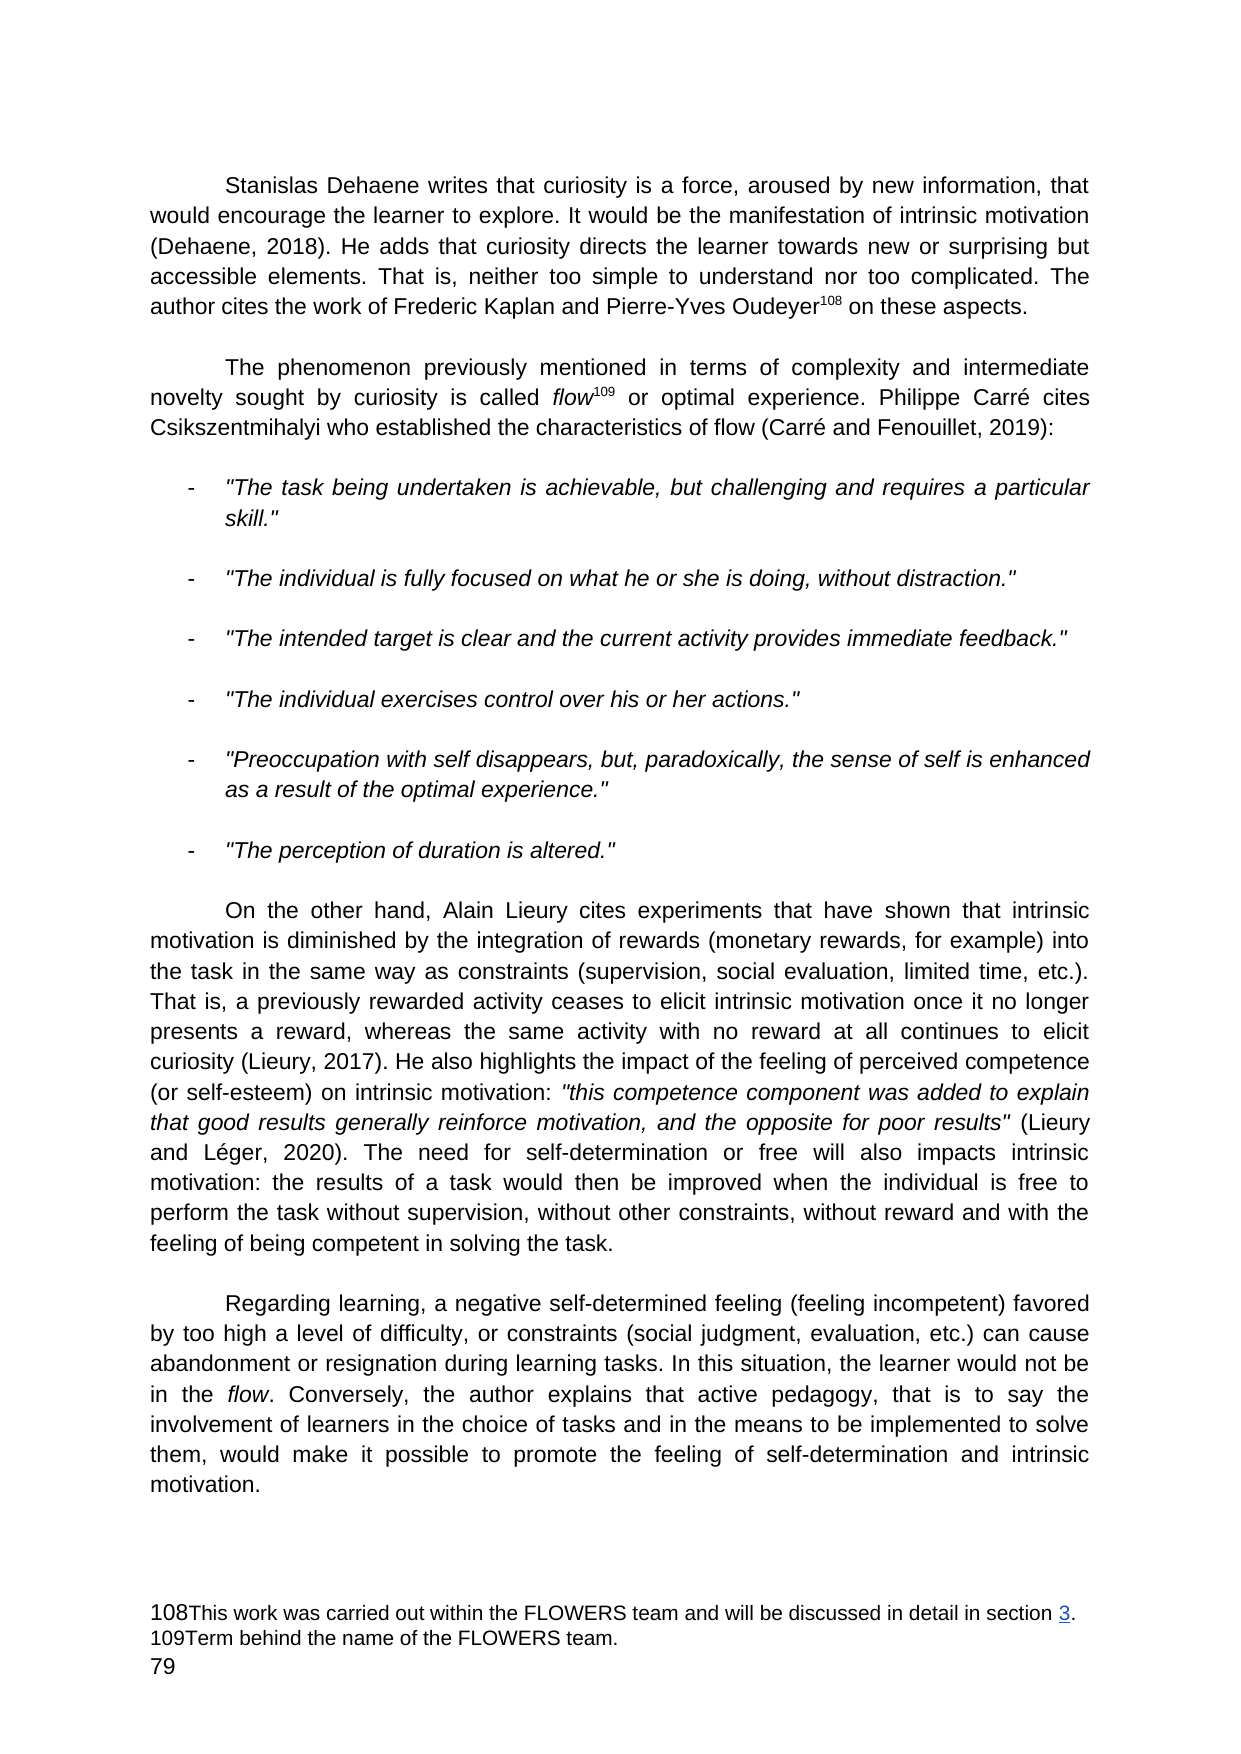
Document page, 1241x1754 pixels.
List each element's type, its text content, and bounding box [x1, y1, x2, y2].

text This work was carried out within the FLOWERS team and will be discussed in detail in section 3. [150, 1599, 1090, 1625]
list "The perception of duration is altered." [187, 837, 1090, 863]
text Regarding learning, a negative self-determined feeling (feeling incompetent) favored by too high a level of difficulty, or constraints (social judgment, evaluation, etc.) can cause abandonment or resignation during learning tasks. In this situation, the learner would not be in the flow. Conversely, the author explains that active pedagogy, that is to say the involvement of learners in the choice of tasks and in the means to be implemented to solve them, would make it possible to promote the feeling of self-determination and intrinsic motivation. [150, 1290, 1090, 1497]
list "The task being undertaken is achievable, but challenging and requires a particular skill." [187, 474, 1090, 531]
text The phenomenon previously mentioned in terms of complexity and intermediate novelty sought by curiosity is called flow or optimal experience. Philippe Carré cites Csikszentmihalyi who established the characteristics of flow (Carré and Fenouillet, 2019): [150, 353, 1090, 440]
list "Preoccupation with self disappears, but, paradoxically, the sense of self is enhanced as a result of the optimal experience." [187, 746, 1090, 803]
list "The individual exercises control over his or her actions." [187, 686, 1090, 712]
text On the other hand, Alain Lieury cites experiments that have shown that intrinsic motivation is diminished by the integration of rewards (monetary rewards, for example) into the task in the same way as constraints (supervision, social evaluation, limited time, etc.). That is, a previously rewarded activity ceases to elicit intrinsic motivation once it no longer presents a reward, whereas the same activity with no reward at all continues to elicit curiosity (Lieury, 2017). He also highlights the impact of the feeling of perceived competence (or self-esteem) on intrinsic motivation: "this competence component was added to explain that good results generally reinforce motivation, and the opposite for poor results" (Lieury and Léger, 2020). The need for self-determination or free will also impacts intrinsic motivation: the results of a task would then be improved when the individual is free to perform the task without supervision, without other constraints, without reward and with the feeling of being competent in solving the task. [150, 897, 1090, 1256]
list "The intended target is clear and the current activity provides immediate feedback." [187, 625, 1090, 652]
text Stanislas Dehaene writes that curiosity is a force, aroused by new information, that would encourage the learner to explore. It would be the manifestation of intrinsic motivation (Dehaene, 2018). He adds that curiosity directs the learner towards new or surprising but accessible elements. That is, neither too simple to understand nor too complicated. The author cites the work of Frederic Kaplan and Pierre-Yves Oudeyer on these aspects. [150, 172, 1090, 319]
text Term behind the name of the FLOWERS team. [150, 1625, 1090, 1649]
list "The individual is fully focused on what he or she is doing, without distraction." [187, 565, 1090, 591]
